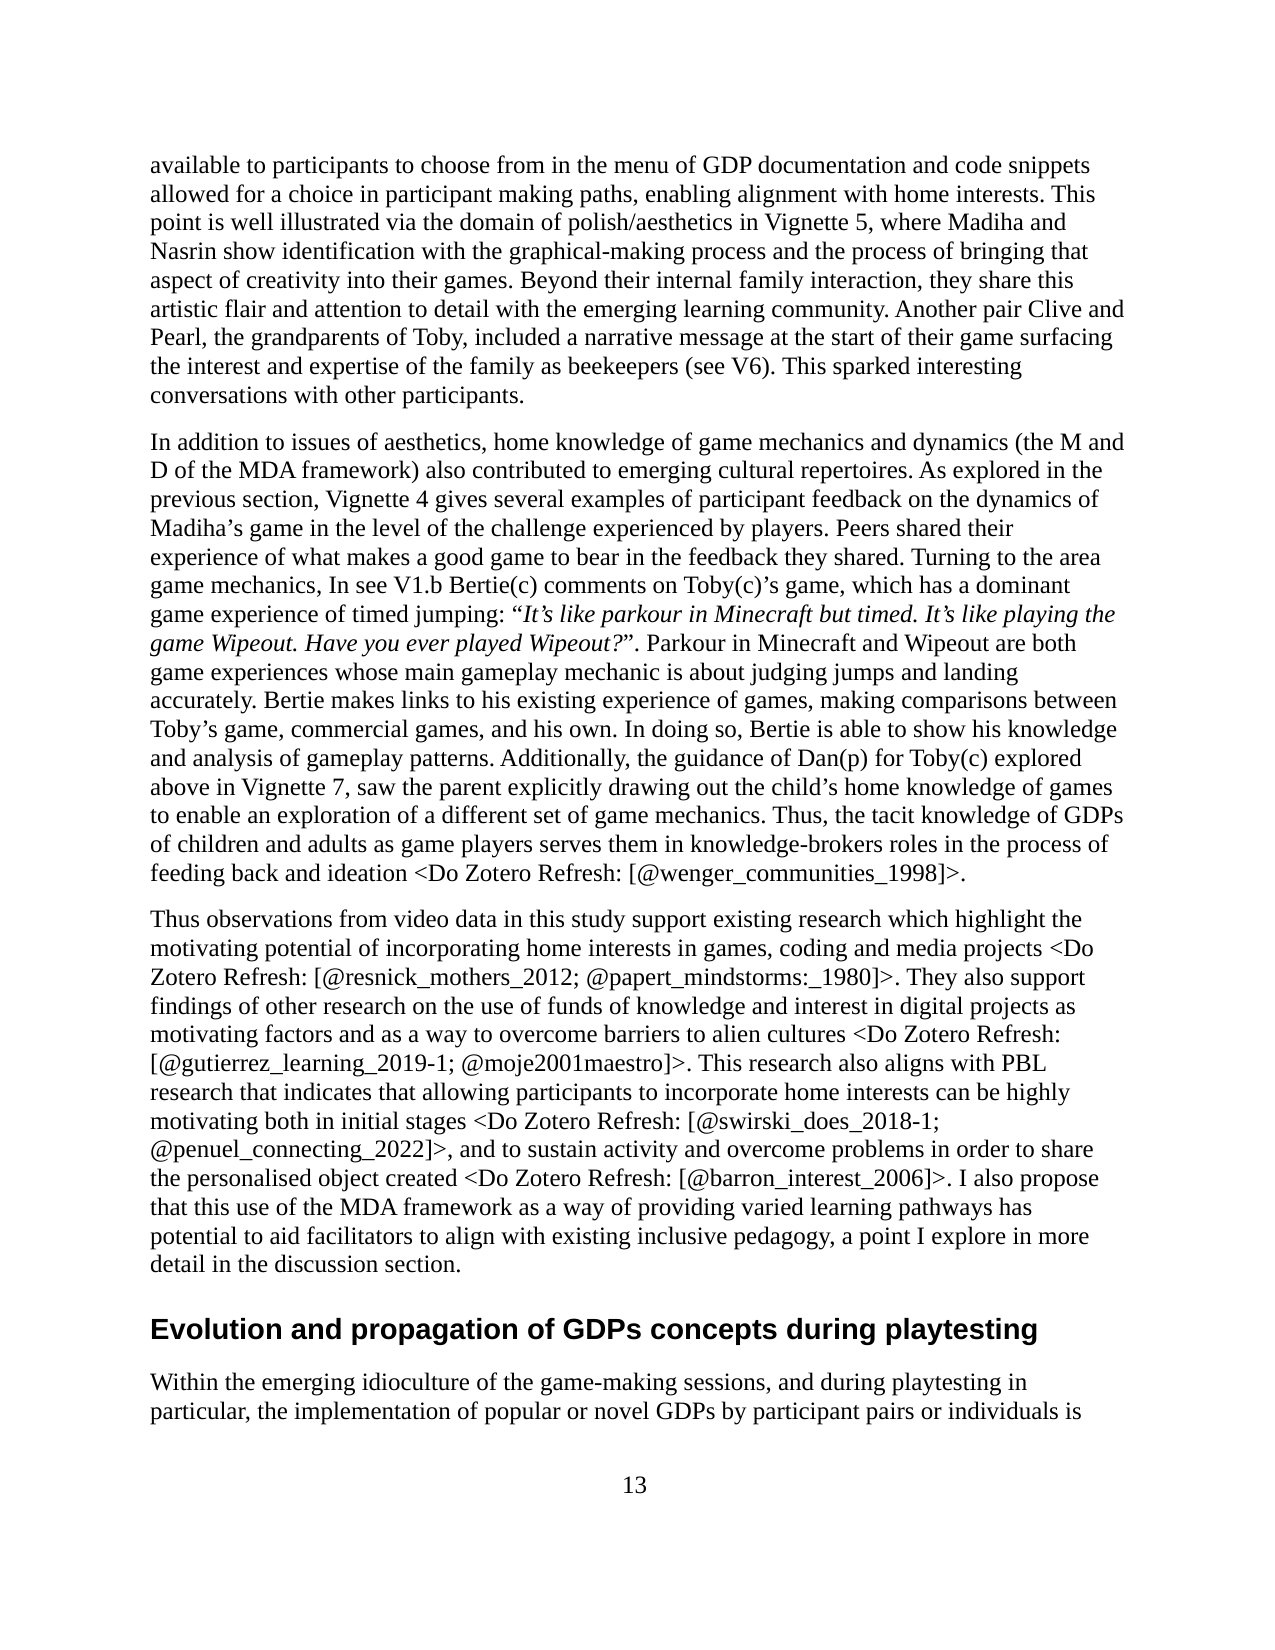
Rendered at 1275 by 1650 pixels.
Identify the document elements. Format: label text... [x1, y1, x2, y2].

text available to participants to choose from in the menu of GDP documentation and code snippets allowed for a choice in participant making paths, enabling alignment with home interests. This point is well illustrated via the domain of polish/aesthetics in Vignette 5, where Madiha and Nasrin show identification with the graphical-making process and the process of bringing that aspect of creativity into their games. Beyond their internal family interaction, they share this artistic flair and attention to detail with the emerging learning community. Another pair Clive and Pearl, the grandparents of Toby, included a narrative message at the start of their game surfacing the interest and expertise of the family as beekeepers (see V6). This sparked interesting conversations with other participants. [150, 150, 1125, 409]
text In addition to issues of aesthetics, home knowledge of game mechanics and dynamics (the M and D of the MDA framework) also contributed to emerging cultural repertoires. As explored in the previous section, Vignette 4 gives several examples of participant feedback on the dynamics of Madiha’s game in the level of the challenge experienced by players. Peers shared their experience of what makes a good game to bear in the feedback they shared. Turning to the area game mechanics, In see V1.b Bertie(c) comments on Toby(c)’s game, which has a dominant game experience of timed jumping: “It’s like parkour in Minecraft but timed. It’s like playing the game Wipeout. Have you ever played Wipeout?”. Parkour in Minecraft and Wipeout are both game experiences whose main gameplay mechanic is about judging jumps and landing accurately. Bertie makes links to his existing experience of games, making comparisons between Toby’s game, commercial games, and his own. In doing so, Bertie is able to show his knowledge and analysis of gameplay patterns. Additionally, the guidance of Dan(p) for Toby(c) explored above in Vignette 7, saw the parent explicitly drawing out the child’s home knowledge of games to enable an exploration of a different set of game mechanics. Thus, the tacit knowledge of GDPs of children and adults as game players serves them in knowledge-brokers roles in the process of feeding back and ideation <Do Zotero Refresh: [@wenger_communities_1998]>. [150, 427, 1125, 887]
text Thus observations from video data in this study support existing research which highlight the motivating potential of incorporating home interests in games, coding and media projects <Do Zotero Refresh: [@resnick_mothers_2012; @papert_mindstorms:_1980]>. They also support findings of other research on the use of funds of knowledge and interest in digital projects as motivating factors and as a way to overcome barriers to alien cultures <Do Zotero Refresh: [@gutierrez_learning_2019-1; @moje2001maestro]>. This research also aligns with PBL research that indicates that allowing participants to incorporate home interests can be highly motivating both in initial stages <Do Zotero Refresh: [@swirski_does_2018-1; @penuel_connecting_2022]>, and to sustain activity and overcome problems in order to share the personalised object created <Do Zotero Refresh: [@barron_interest_2006]>. I also propose that this use of the MDA framework as a way of providing varied learning pathways has potential to aid facilitators to align with existing inclusive pedagogy, a point I explore in more detail in the discussion section. [150, 904, 1125, 1278]
text Within the emerging idioculture of the game-making sessions, and during playtesting in particular, the implementation of popular or novel GDPs by participant pairs or individuals is [150, 1367, 1125, 1425]
subtitle Evolution and propagation of GDPs concepts during playtesting [150, 1312, 1125, 1346]
